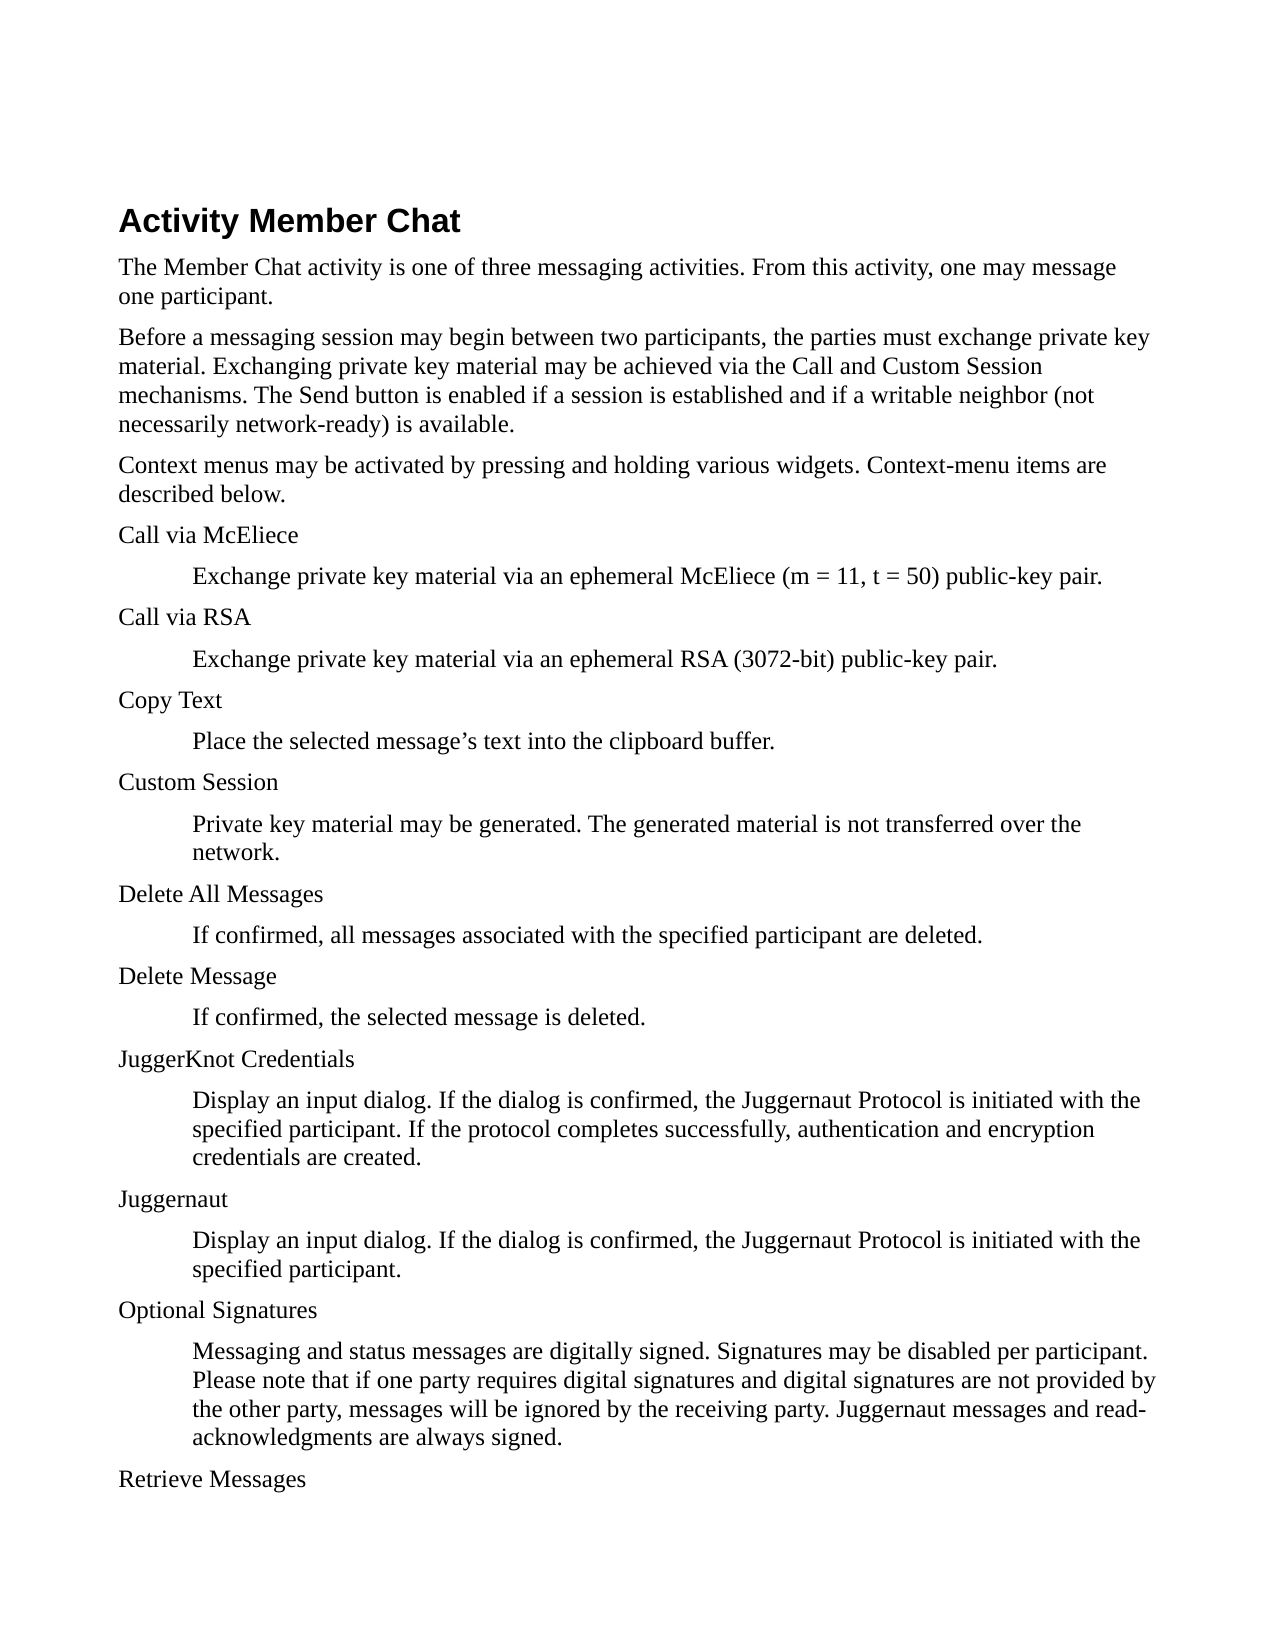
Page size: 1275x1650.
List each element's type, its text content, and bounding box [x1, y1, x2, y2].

text Exchange private key material via an ephemeral McEliece (m = 11, t = 50) public-key pair. [118, 561, 1157, 590]
text Display an input dialog. If the dialog is confirmed, the Juggernaut Protocol is initiated with the specified participant. [192, 1225, 1157, 1282]
text Custom Session [118, 767, 1157, 796]
text Retrieve Messages [118, 1464, 1157, 1492]
text If confirmed, all messages associated with the specified participant are deleted. [118, 920, 1157, 949]
text Before a messaging session may begin between two participants, the parties must exchange private key material. Exchanging private key material may be achieved via the Call and Custom Session mechanisms. The Send button is enabled if a session is established and if a writable neighbor (not necessarily network-ready) is available. [118, 322, 1157, 437]
text Delete All Messages [118, 879, 1157, 907]
text JuggerKnot Credentials [118, 1044, 1157, 1072]
text Call via McEliece [118, 520, 1157, 549]
text Exchange private key material via an ephemeral RSA (3072-bit) public-key pair. [118, 644, 1157, 672]
text Display an input dialog. If the dialog is confirmed, the Juggernaut Protocol is initiated with the specified participant. If the protocol completes successfully, authentication and encryption credentials are created. [192, 1085, 1157, 1171]
text Context menus may be activated by pressing and holding various widgets. Context-menu items are described below. [118, 450, 1157, 507]
text If confirmed, the selected message is deleted. [192, 1002, 1157, 1031]
text The Member Chat activity is one of three messaging activities. From this activity, one may message one participant. [118, 252, 1157, 310]
text Optional Signatures [118, 1295, 1157, 1324]
text Juggernaut [118, 1184, 1157, 1212]
subtitle Activity Member Chat [118, 201, 1157, 240]
text Place the selected message’s text into the clipboard buffer. [118, 726, 1157, 755]
text Call via RSA [118, 602, 1157, 631]
text Messaging and status messages are digitally signed. Signatures may be disabled per participant. Please note that if one party requires digital signatures and digital signatures are not provided by the other party, messages will be ignored by the receiving party. Juggernaut messages and read-acknowledgments are always signed. [192, 1336, 1157, 1451]
text Copy Text [118, 685, 1157, 714]
text Delete Message [118, 961, 1157, 990]
text Private key material may be generated. The generated material is not transferred over the network. [192, 809, 1157, 866]
